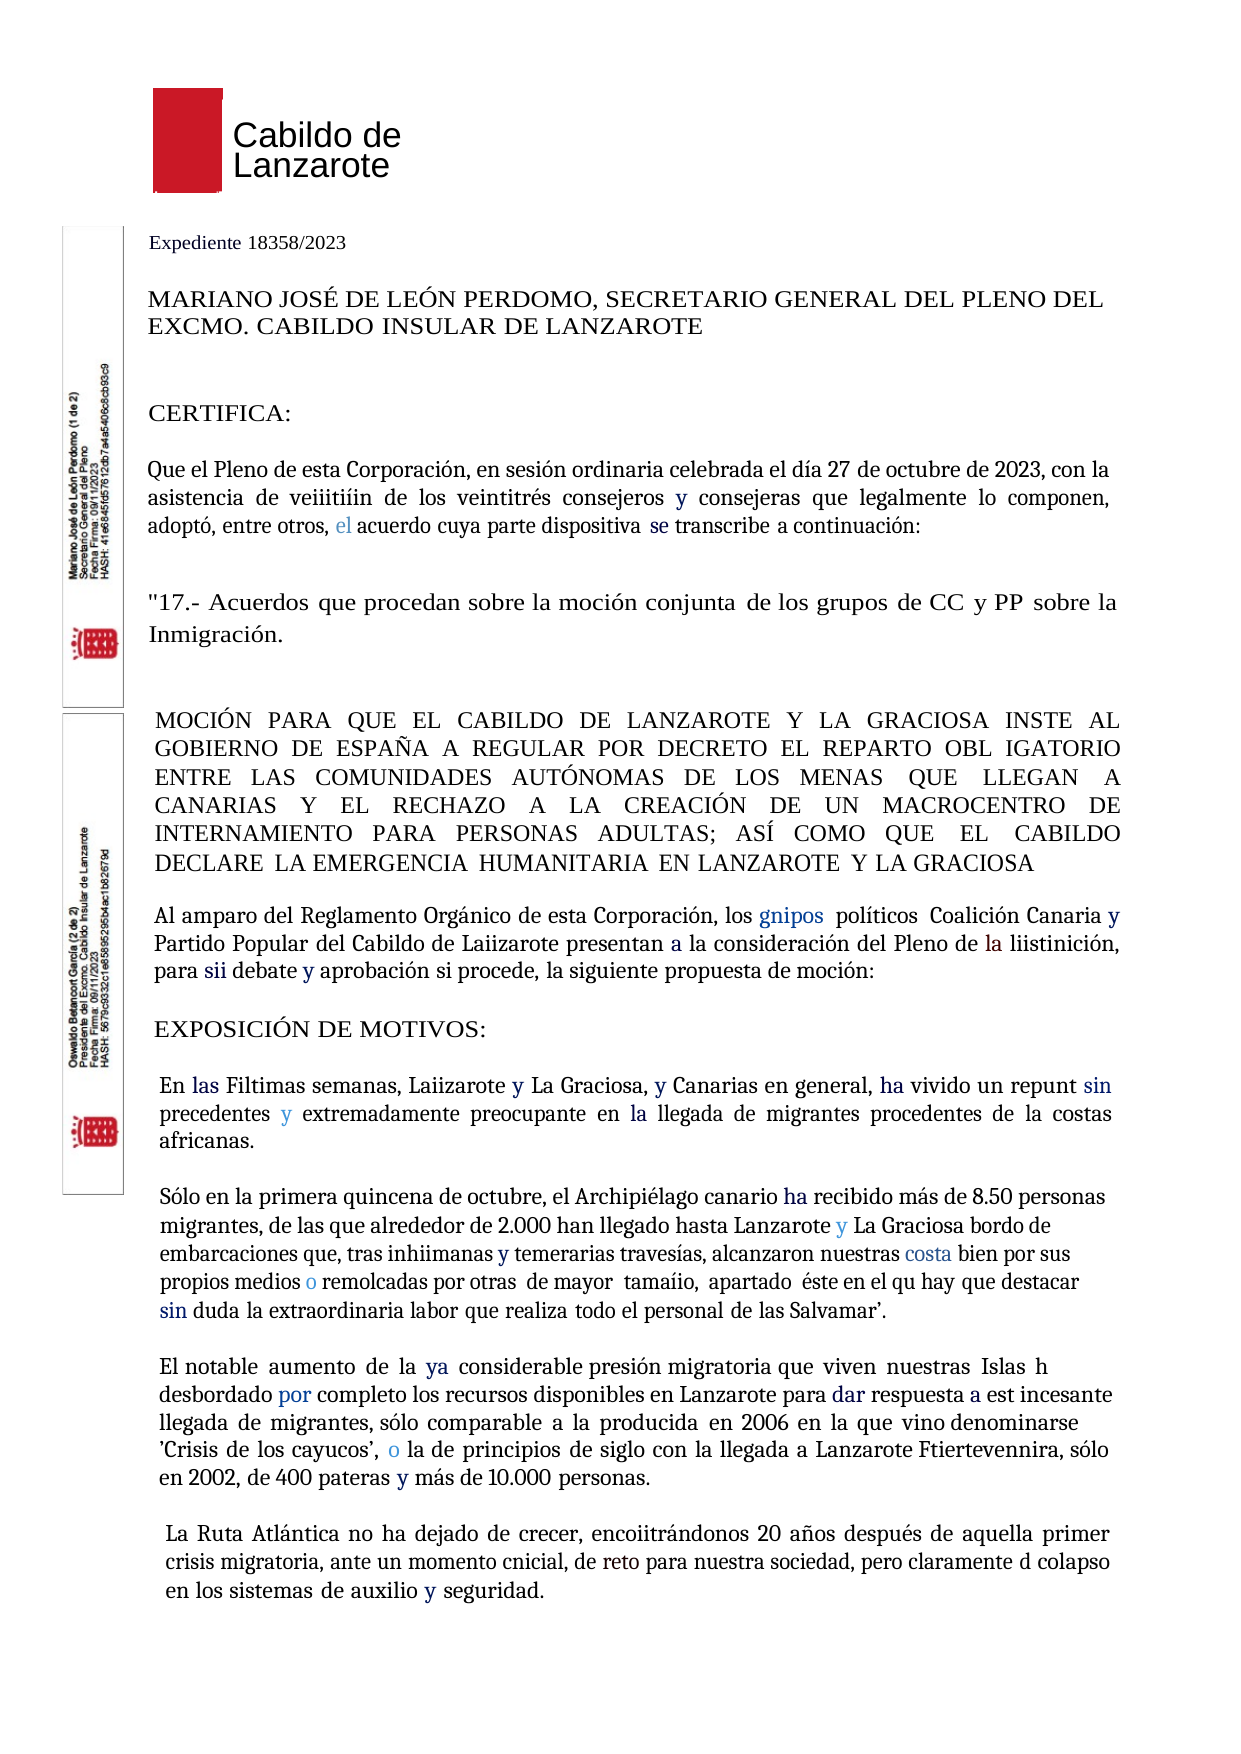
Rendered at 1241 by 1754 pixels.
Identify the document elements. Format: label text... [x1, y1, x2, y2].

text Que el Pleno de esta Corporación, en sesión ordinaria celebrada el día 27 de octubre de 2023, con la asistencia de veiiitiíin de los veintitrés consejeros y consejeras que legalmente lo componen, adoptó, entre otros, el acuerdo cuya parte dispositiva se transcribe a continuación: [147, 456, 1109, 540]
text En las Filtimas semanas, Laiizarote y La Graciosa, y Canarias en general, ha vivido un repunt sin precedentes y extremadamente preocupante en la llegada de migrantes procedentes de la costas africanas. [159, 1072, 1112, 1155]
text La Ruta Atlántica no ha dejado de crecer, encoiitrándonos 20 años después de aquella primer crisis migratoria, ante un momento cnicial, de reto para nuestra sociedad, pero claramente d colapso en los sistemas de auxilio y seguridad. [165, 1520, 1110, 1604]
subtitle Cabildo de Lanzarote [232, 122, 403, 184]
picture [62, 713, 124, 1195]
text Al amparo del Reglamento Orgánico de esta Corporación, los gnipos políticos Coalición Canaria y Partido Popular del Cabildo de Laiizarote presentan a la consideración del Pleno de la liistinición, para sii debate y aprobación si procede, la siguiente propuesta de moción: [154, 902, 1121, 985]
text El notable aumento de la ya considerable presión migratoria que viven nuestras Islas h desbordado por completo los recursos disponibles en Lanzarote para dar respuesta a est incesante llegada de migrantes, sólo comparable a la producida en 2006 en la que vino denominarse ’Crisis de los cayucos’, o la de principios de siglo con la llegada a Lanzarote Ftiertevennira, sólo en 2002, de 400 pateras y más de 10.000 personas. [159, 1353, 1119, 1492]
text CERTIFICA: [148, 398, 1209, 426]
picture [153, 88, 223, 193]
text MARIANO JOSÉ DE LEÓN PERDOMO, SECRETARIO GENERAL DEL PLENO DEL EXCMO. CABILDO INSULAR DE LANZAROTE [147, 284, 1106, 340]
text Inmigración. [148, 620, 1209, 648]
text "17.- Acuerdos que procedan sobre la moción conjunta de los grupos de CC y PP sobre la [147, 588, 1209, 616]
text Expediente 18358/2023 [148, 231, 1209, 254]
text MOCIÓN PARA QUE EL CABILDO DE LANZAROTE Y LA GRACIOSA INSTE AL GOBIERNO DE ESPAÑA A REGULAR POR DECRETO EL REPARTO OBL IGATORIO ENTRE LAS COMUNIDADES AUTÓNOMAS DE LOS MENAS QUE LLEGAN A CANARIAS Y EL RECHAZO A LA CREACIÓN DE UN MACROCENTRO DE INTERNAMIENTO PARA PERSONAS ADULTAS; ASÍ COMO QUE EL CABILDO DECLARE LA EMERGENCIA HUMANITARIA EN LANZAROTE Y LA GRACIOSA [154, 706, 1121, 876]
text EXPOSICIÓN DE MOTIVOS: [154, 1015, 1209, 1042]
text Sólo en la primera quincena de octubre, el Archipiélago canario ha recibido más de 8.50 personas migrantes, de las que alrededor de 2.000 han llegado hasta Lanzarote y La Graciosa bordo de embarcaciones que, tras inhiimanas y temerarias travesías, alcanzaron nuestras costa bien por sus propios medios o remolcadas por otras de mayor tamaíio, apartado éste en el qu hay que destacar sin duda la extraordinaria labor que realiza todo el personal de las Salvamar’. [159, 1183, 1112, 1324]
picture [62, 226, 124, 708]
